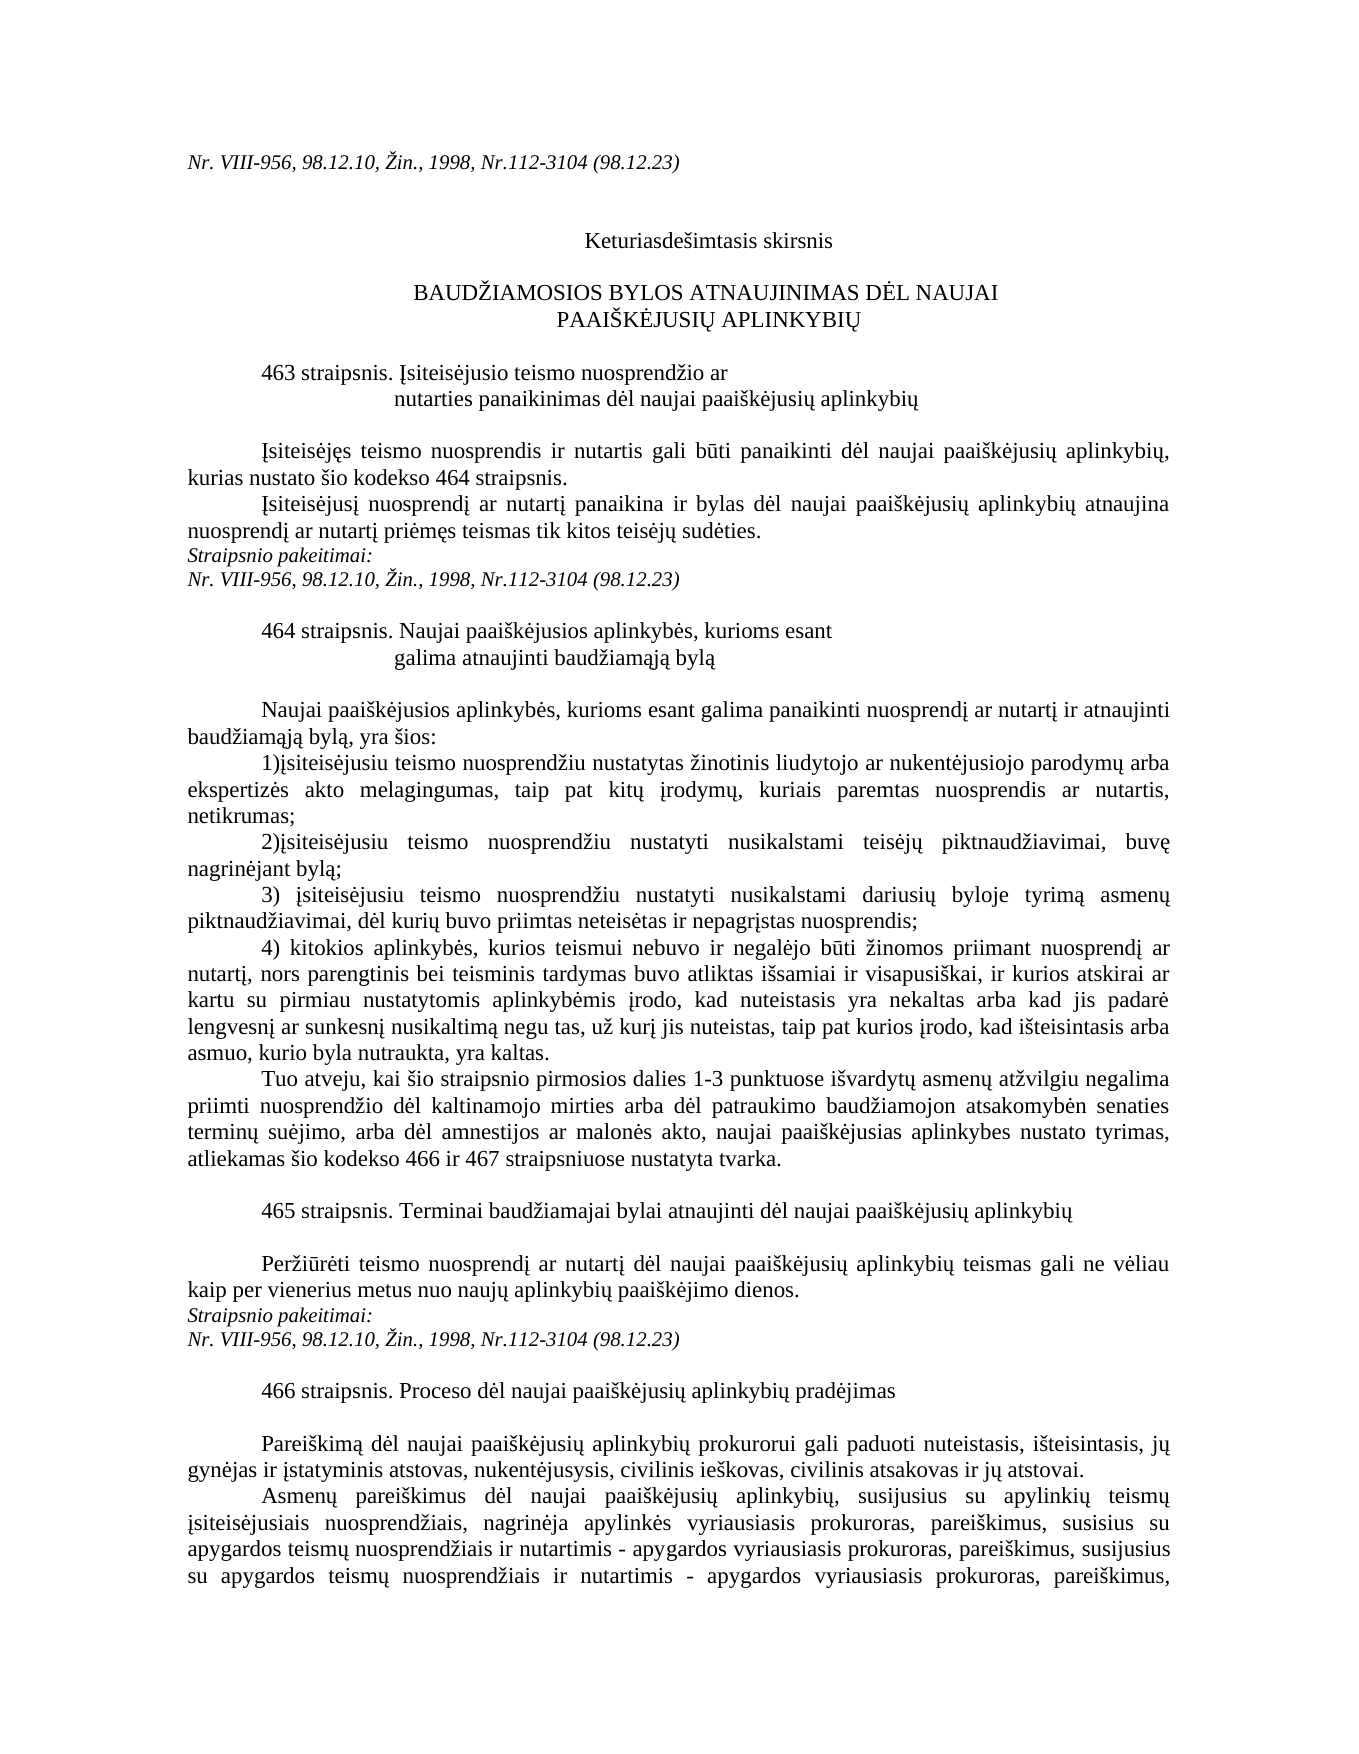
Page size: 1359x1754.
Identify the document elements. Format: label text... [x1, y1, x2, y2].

text 3) įsiteisėjusiu teismo nuosprendžiu nustatyti nusikalstami dariusių byloje tyrimą asmenų piktnaudžiavimai, dėl kurių buvo priimtas neteisėtas ir nepagrįstas nuosprendis; [187, 881, 1171, 934]
text Straipsnio pakeitimai: [187, 543, 1171, 567]
text Tuo atveju, kai šio straipsnio pirmosios dalies 1-3 punktuose išvardytų asmenų atžvilgiu negalima priimti nuosprendžio dėl kaltinamojo mirties arba dėl patraukimo baudžiamojon atsakomybėn senaties terminų suėjimo, arba dėl amnestijos ar malonės akto, naujai paaiškėjusias aplinkybes nustato tyrimas, atliekamas šio kodekso 466 ir 467 straipsniuose nustatyta tvarka. [187, 1066, 1171, 1171]
text PAAIŠKĖJUSIŲ APLINKYBIŲ [187, 306, 1171, 332]
text Pareiškimą dėl naujai paaiškėjusių aplinkybių prokurorui gali paduoti nuteistasis, išteisintasis, jų gynėjas ir įstatyminis atstovas, nukentėjusysis, civilinis ieškovas, civilinis atsakovas ir jų atstovai. [187, 1430, 1171, 1483]
text 1)įsiteisėjusiu teismo nuosprendžiu nustatytas žinotinis liudytojo ar nukentėjusiojo parodymų arba ekspertizės akto melagingumas, taip pat kitų įrodymų, kuriais paremtas nuosprendis ar nutartis, netikrumas; [187, 749, 1171, 828]
text 465 straipsnis. Terminai baudžiamajai bylai atnaujinti dėl naujai paaiškėjusių aplinkybių [187, 1197, 1171, 1224]
text Nr. VIII-956, 98.12.10, Žin., 1998, Nr.112-3104 (98.12.23) [187, 567, 1171, 591]
text 4) kitokios aplinkybės, kurios teismui nebuvo ir negalėjo būti žinomos priimant nuosprendį ar nutartį, nors parengtinis bei teisminis tardymas buvo atliktas išsamiai ir visapusiškai, ir kurios atskirai ar kartu su pirmiau nustatytomis aplinkybėmis įrodo, kad nuteistasis yra nekaltas arba kad jis padarė lengvesnį ar sunkesnį nusikaltimą negu tas, už kurį jis nuteistas, taip pat kurios įrodo, kad išteisintasis arba asmuo, kurio byla nutraukta, yra kaltas. [187, 934, 1171, 1066]
text Straipsnio pakeitimai: [187, 1303, 1171, 1327]
text Nr. VIII-956, 98.12.10, Žin., 1998, Nr.112-3104 (98.12.23) [187, 150, 1171, 174]
text nutarties panaikinimas dėl naujai paaiškėjusių aplinkybių [187, 385, 1171, 411]
text Nr. VIII-956, 98.12.10, Žin., 1998, Nr.112-3104 (98.12.23) [187, 1327, 1171, 1351]
text galima atnaujinti baudžiamąją bylą [187, 644, 1171, 670]
text BAUDŽIAMOSIOS BYLOS ATNAUJINIMAS DĖL NAUJAI [187, 279, 1171, 306]
text Įsiteisėjusį nuosprendį ar nutartį panaikina ir bylas dėl naujai paaiškėjusių aplinkybių atnaujina nuosprendį ar nutartį priėmęs teismas tik kitos teisėjų sudėties. [187, 490, 1171, 543]
text Keturiasdešimtasis skirsnis [187, 227, 1171, 253]
text Naujai paaiškėjusios aplinkybės, kurioms esant galima panaikinti nuosprendį ar nutartį ir atnaujinti baudžiamąją bylą, yra šios: [187, 697, 1171, 749]
text Įsiteisėjęs teismo nuosprendis ir nutartis gali būti panaikinti dėl naujai paaiškėjusių aplinkybių, kurias nustato šio kodekso 464 straipsnis. [187, 438, 1171, 490]
text Peržiūrėti teismo nuosprendį ar nutartį dėl naujai paaiškėjusių aplinkybių teismas gali ne vėliau kaip per vienerius metus nuo naujų aplinkybių paaiškėjimo dienos. [187, 1250, 1171, 1303]
text 464 straipsnis. Naujai paaiškėjusios aplinkybės, kurioms esant [187, 617, 1171, 644]
text Asmenų pareiškimus dėl naujai paaiškėjusių aplinkybių, susijusius su apylinkių teismų įsiteisėjusiais nuosprendžiais, nagrinėja apylinkės vyriausiasis prokuroras, pareiškimus, susisius su apygardos teismų nuosprendžiais ir nutartimis - apy­gardos vyriausiasis prokuroras, pareiškimus, susijusius su apygardos teismų nuosprendžiais ir nutartimis - apygardos vyriausiasis prokuroras, pareiškimus, [187, 1483, 1171, 1588]
text 2)įsiteisėjusiu teismo nuosprendžiu nustatyti nusikalstami teisėjų piktnaudžiavimai, buvę nagrinėjant bylą; [187, 828, 1171, 881]
text 466 straipsnis. Proceso dėl naujai paaiškėjusių aplinkybių pradėjimas [187, 1377, 1171, 1403]
text 463 straipsnis. Įsiteisėjusio teismo nuosprendžio ar [187, 358, 1171, 385]
